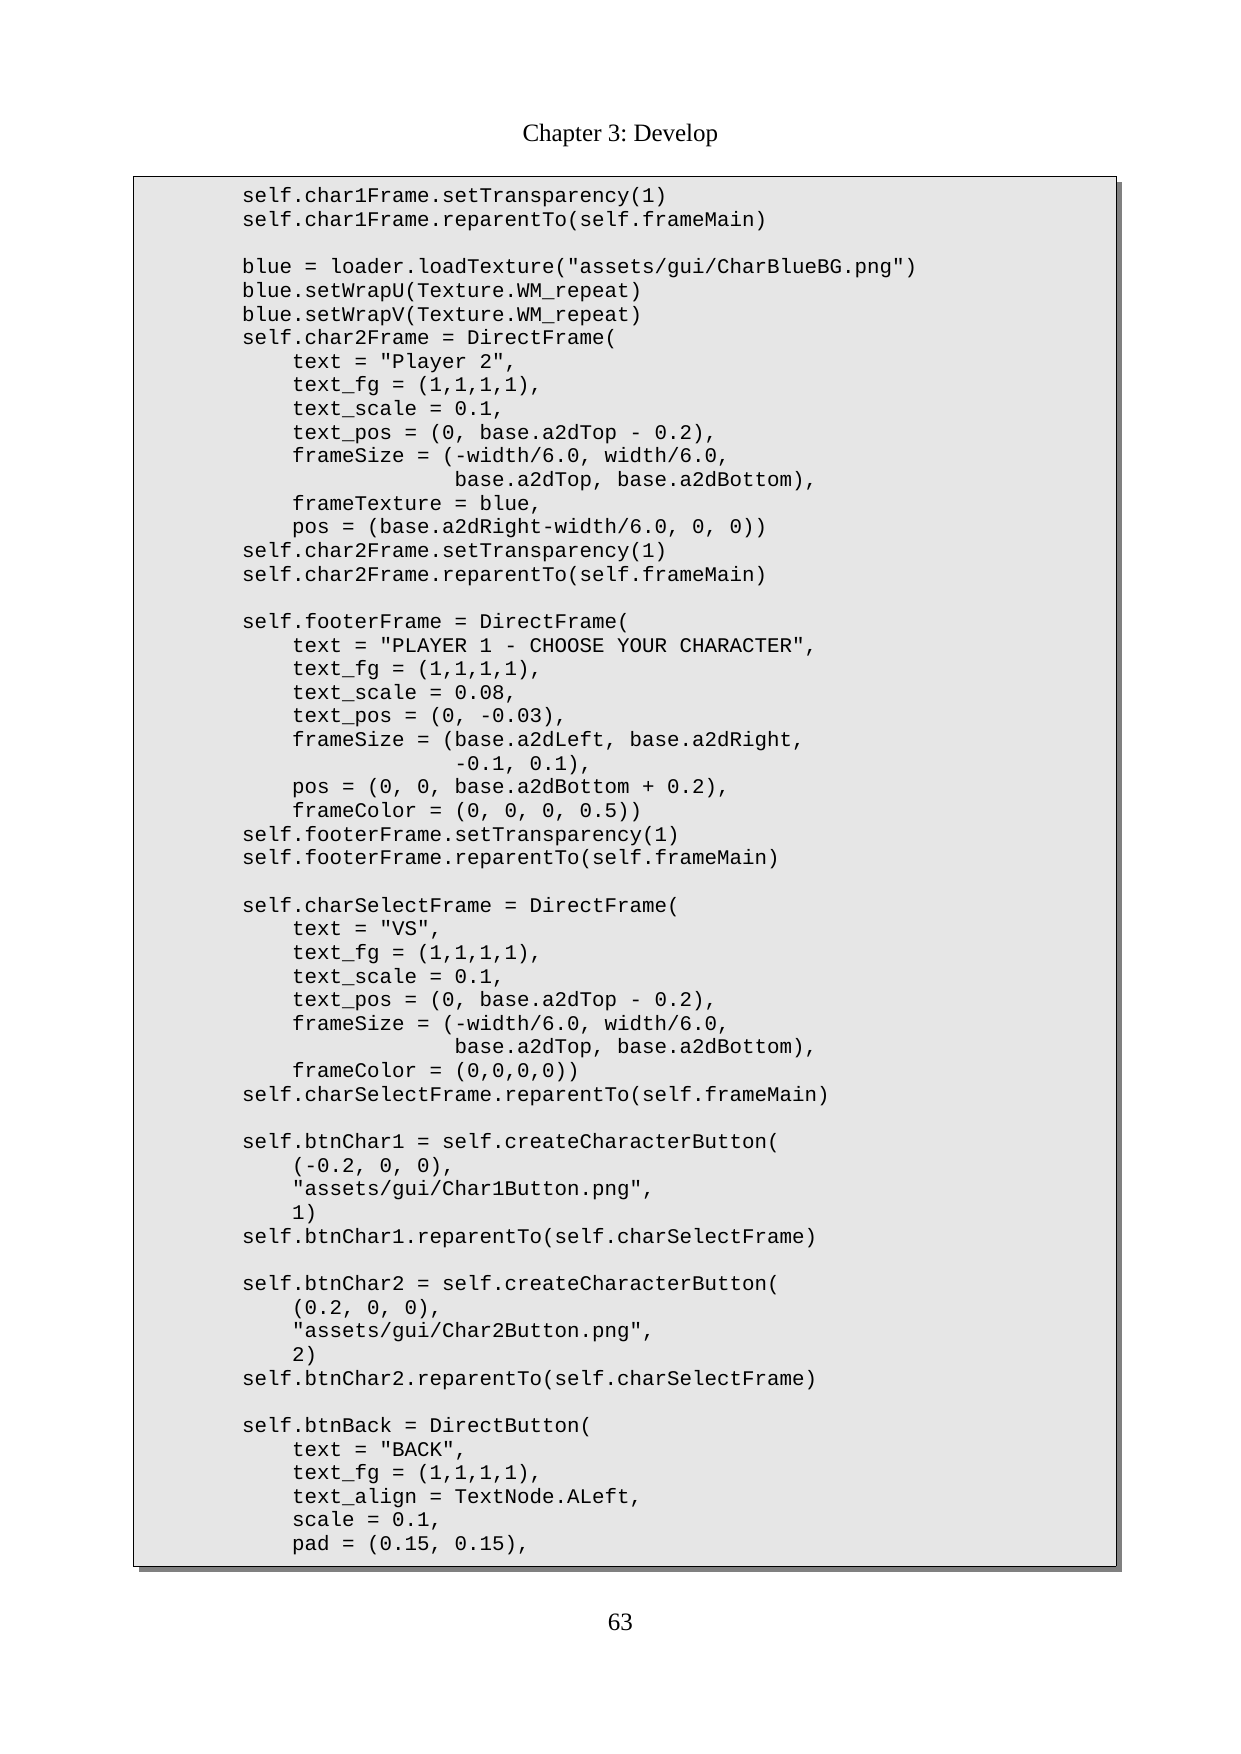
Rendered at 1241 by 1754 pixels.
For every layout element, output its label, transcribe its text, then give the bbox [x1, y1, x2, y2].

text self.btnChar1.reparentTo(self.charSelectFrame) [134, 1217, 1116, 1240]
text text_fg = (1,1,1,1), [134, 649, 1116, 673]
text (-0.2, 0, 0), [134, 1146, 1116, 1169]
text blue = loader.loadTexture("assets/gui/CharBlueBG.png") [134, 247, 1116, 271]
text self.footerFrame = DirectFrame( [134, 602, 1116, 626]
text frameColor = (0, 0, 0, 0.5)) [134, 791, 1116, 815]
text self.charSelectFrame = DirectFrame( [134, 886, 1116, 909]
text text_scale = 0.08, [134, 673, 1116, 697]
text 1) [134, 1193, 1116, 1217]
text text_scale = 0.1, [134, 389, 1116, 413]
text (0.2, 0, 0), [134, 1288, 1116, 1311]
text text_pos = (0, -0.03), [134, 697, 1116, 720]
text self.char1Frame.setTransparency(1) [134, 177, 1116, 200]
text text_align = TextNode.ALeft, [134, 1477, 1116, 1501]
text text = "Player 2", [134, 342, 1116, 366]
text self.char1Frame.reparentTo(self.frameMain) [134, 200, 1116, 224]
text blue.setWrapU(Texture.WM_repeat) [134, 271, 1116, 294]
text text_pos = (0, base.a2dTop - 0.2), [134, 413, 1116, 436]
text text_fg = (1,1,1,1), [134, 933, 1116, 957]
text "assets/gui/Char2Button.png", [134, 1311, 1116, 1335]
text pos = (base.a2dRight-width/6.0, 0, 0)) [134, 507, 1116, 531]
text scale = 0.1, [134, 1501, 1116, 1524]
text self.char2Frame.reparentTo(self.frameMain) [134, 555, 1116, 578]
text frameColor = (0,0,0,0)) [134, 1051, 1116, 1075]
text self.char2Frame = DirectFrame( [134, 318, 1116, 342]
text frameSize = (-width/6.0, width/6.0, [134, 1004, 1116, 1028]
text pos = (0, 0, base.a2dBottom + 0.2), [134, 767, 1116, 791]
text "assets/gui/Char1Button.png", [134, 1169, 1116, 1193]
text self.footerFrame.setTransparency(1) [134, 815, 1116, 838]
text frameSize = (base.a2dLeft, base.a2dRight, [134, 720, 1116, 744]
text self.btnChar2.reparentTo(self.charSelectFrame) [134, 1359, 1116, 1382]
text frameTexture = blue, [134, 484, 1116, 507]
text self.btnBack = DirectButton( [134, 1406, 1116, 1429]
text self.charSelectFrame.reparentTo(self.frameMain) [134, 1075, 1116, 1098]
text -0.1, 0.1), [134, 744, 1116, 767]
text text = "PLAYER 1 - CHOOSE YOUR CHARACTER", [134, 626, 1116, 649]
text pad = (0.15, 0.15), [134, 1524, 1116, 1566]
text text = "VS", [134, 909, 1116, 933]
text base.a2dTop, base.a2dBottom), [134, 460, 1116, 484]
text self.btnChar2 = self.createCharacterButton( [134, 1264, 1116, 1288]
text frameSize = (-width/6.0, width/6.0, [134, 436, 1116, 460]
text blue.setWrapV(Texture.WM_repeat) [134, 294, 1116, 318]
text text_pos = (0, base.a2dTop - 0.2), [134, 980, 1116, 1004]
text base.a2dTop, base.a2dBottom), [134, 1028, 1116, 1051]
text text = "BACK", [134, 1429, 1116, 1453]
text 2) [134, 1335, 1116, 1359]
text self.btnChar1 = self.createCharacterButton( [134, 1122, 1116, 1146]
text text_scale = 0.1, [134, 957, 1116, 980]
text text_fg = (1,1,1,1), [134, 1453, 1116, 1477]
text text_fg = (1,1,1,1), [134, 366, 1116, 389]
text self.footerFrame.reparentTo(self.frameMain) [134, 838, 1116, 862]
text self.char2Frame.setTransparency(1) [134, 531, 1116, 555]
